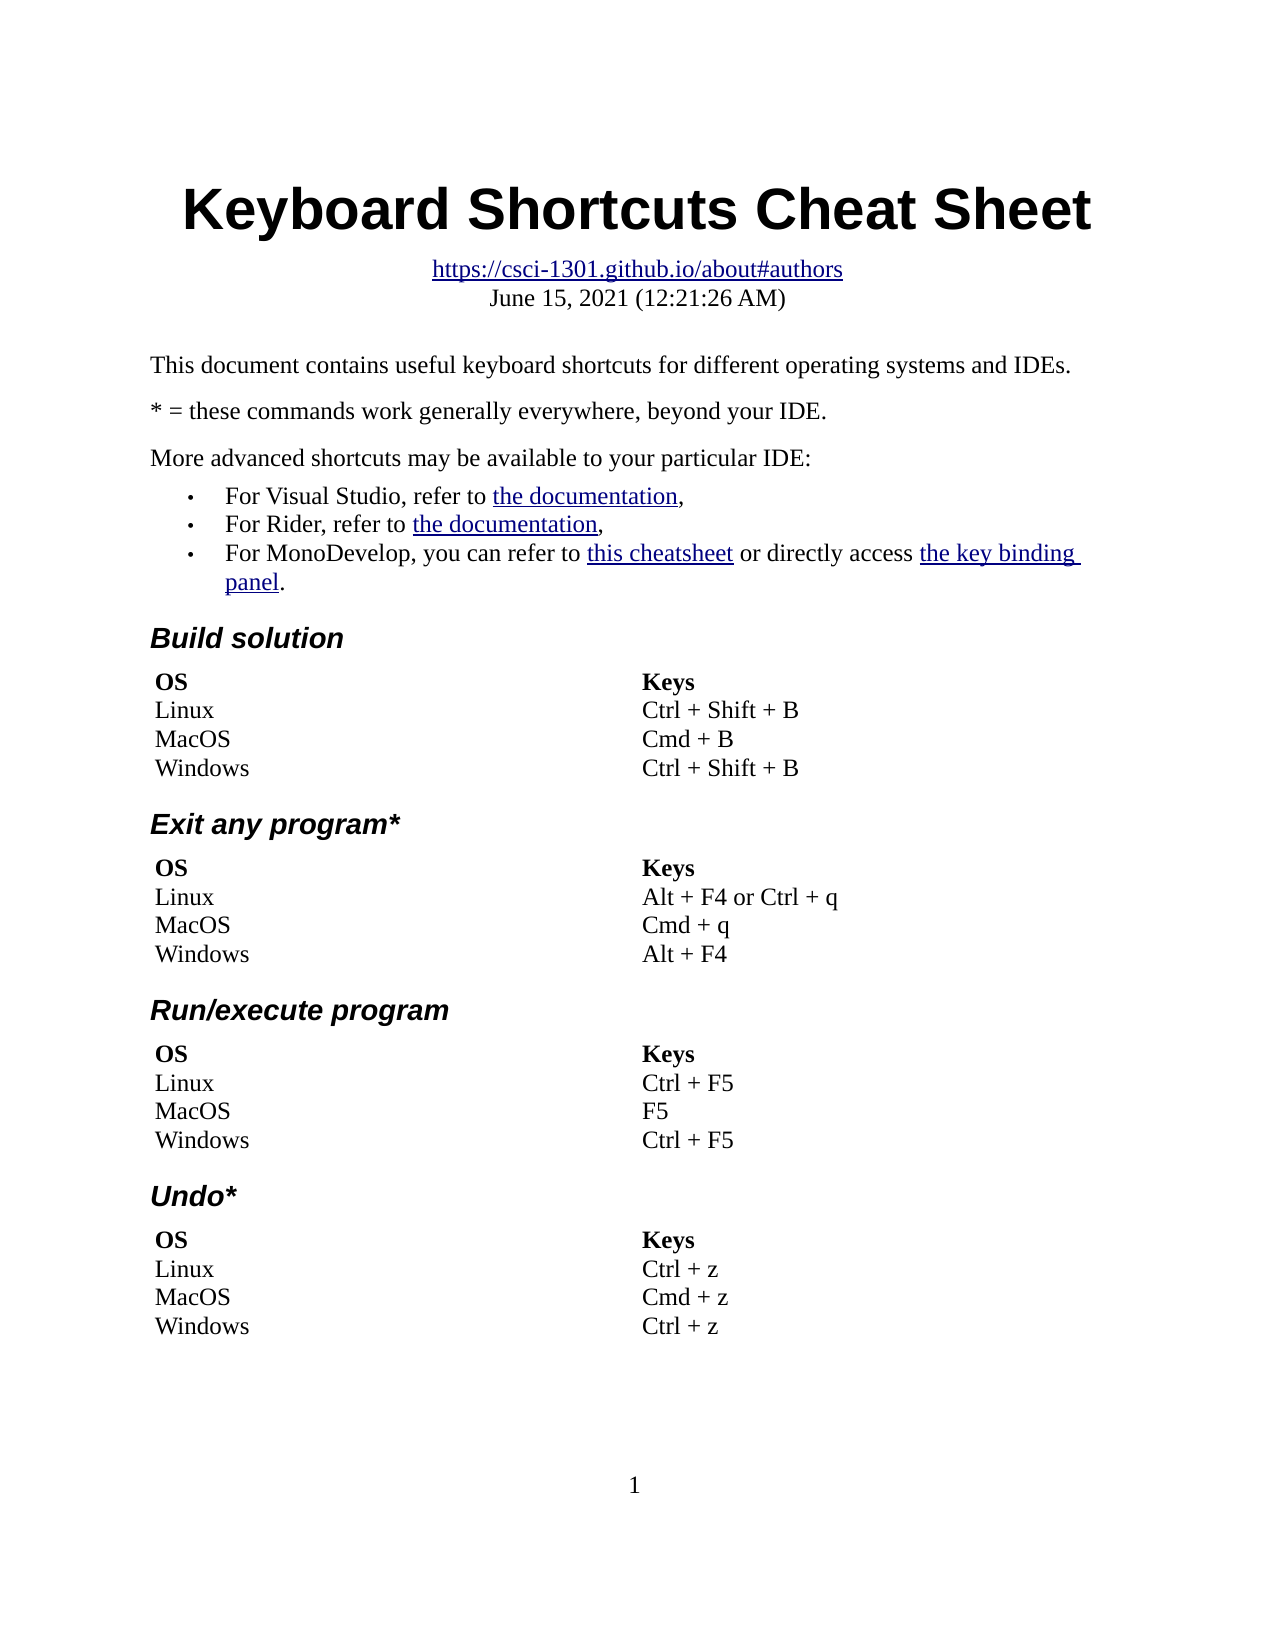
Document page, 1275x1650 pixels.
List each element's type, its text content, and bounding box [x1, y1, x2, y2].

text More advanced shortcuts may be available to your particular IDE: [150, 443, 1125, 472]
table_cell Alt + F4 [638, 939, 1125, 968]
table_cell Alt + F4 or Ctrl + q [638, 882, 1125, 910]
subtitle Run/execute program [150, 993, 1125, 1026]
table_cell Cmd + B [638, 724, 1125, 753]
table_cell Ctrl + z [638, 1311, 1125, 1340]
table_cell Linux [150, 696, 637, 724]
table_cell Windows [150, 753, 637, 782]
table_cell Windows [150, 1311, 637, 1340]
table_cell Linux [150, 882, 637, 910]
table_cell MacOS [150, 724, 637, 753]
text * = these commands work generally everywhere, beyond your IDE. [150, 396, 1125, 425]
subtitle Build solution [150, 621, 1125, 654]
table_cell Ctrl + F5 [638, 1068, 1125, 1096]
table_cell MacOS [150, 1283, 637, 1311]
text https://csci-1301.github.io/about#authors [150, 254, 1125, 283]
table_cell Ctrl + z [638, 1254, 1125, 1282]
table_header Keys [638, 1225, 1125, 1254]
table_cell Ctrl + Shift + B [638, 696, 1125, 724]
subtitle Undo* [150, 1179, 1125, 1212]
table_cell Windows [150, 939, 637, 968]
table_cell Linux [150, 1068, 637, 1096]
table_cell F5 [638, 1096, 1125, 1125]
list For MonoDevelop, you can refer to this cheatsheet or directly access the key binding panel. [187, 538, 1125, 596]
table_header OS [150, 1039, 637, 1068]
table_cell Cmd + z [638, 1283, 1125, 1311]
table_cell Linux [150, 1254, 637, 1282]
title Keyboard Shortcuts Cheat Sheet [150, 175, 1125, 242]
list For Visual Studio, refer to the documentation, [187, 481, 1125, 509]
table_cell MacOS [150, 1096, 637, 1125]
table_header Keys [638, 1039, 1125, 1068]
text June 15, 2021 (12:21:26 AM) [150, 283, 1125, 312]
table_header OS [150, 667, 637, 696]
table_cell MacOS [150, 910, 637, 939]
table_cell Windows [150, 1125, 637, 1154]
table_header OS [150, 853, 637, 882]
text This document contains useful keyboard shortcuts for different operating systems and IDEs. [150, 350, 1125, 378]
table_cell Cmd + q [638, 910, 1125, 939]
table_cell Ctrl + Shift + B [638, 753, 1125, 782]
table_cell Ctrl + F5 [638, 1125, 1125, 1154]
table_header Keys [638, 853, 1125, 882]
table_header Keys [638, 667, 1125, 696]
list For Rider, refer to the documentation, [187, 509, 1125, 538]
table_header OS [150, 1225, 637, 1254]
subtitle Exit any program* [150, 807, 1125, 840]
